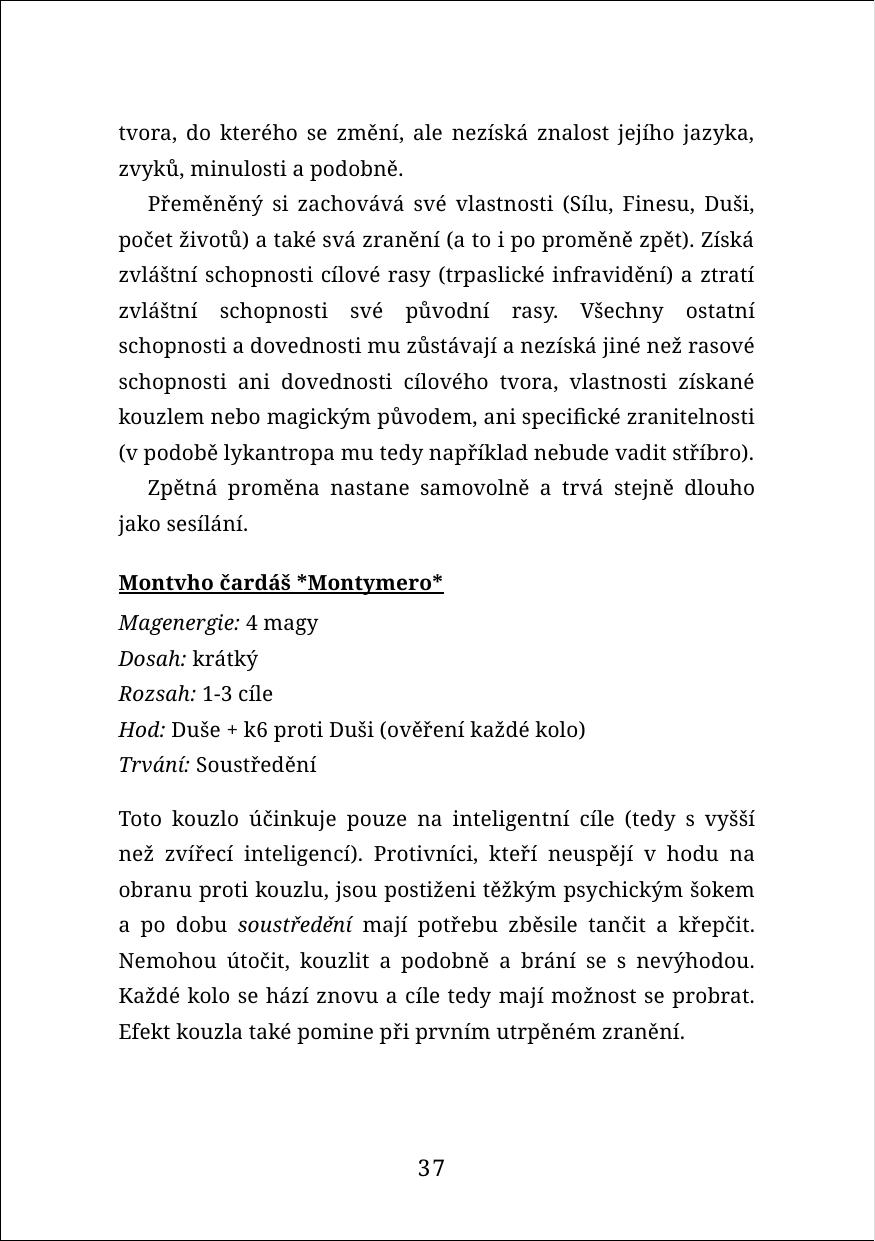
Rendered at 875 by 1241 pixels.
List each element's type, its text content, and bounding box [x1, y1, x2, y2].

text Magenergie: 4 magy Dosah: krátký Rozsah: 1-3 cíle Hod: Duše + k6 proti Duši (ověření každé kolo) Trvání: Soustředění [118, 608, 756, 779]
text tvora, do kterého se změní, ale nezíská znalost jejího jazyka, zvyků, minulosti a podobně. Přeměněný si zachovává své vlastnosti (Sílu, Finesu, Duši, počet životů) a také svá zranění (a to i po proměně zpět). Získá zvláštní schopnosti cílové rasy (trpaslické infravidění) a ztratí zvláštní schopnosti své původní rasy. Všechny ostatní schopnosti a dovednosti mu zůstávají a nezíská jiné než rasové schopnosti ani dovednosti cílového tvora, vlastnosti získané kouzlem nebo magickým původem, ani specifické zranitelnosti (v podobě lykantropa mu tedy například nebude vadit stříbro). Zpětná proměna nastane samovolně a trvá stejně dlouho jako sesílání. [118, 118, 756, 537]
subtitle Montvho čardáš *Montymero* [118, 568, 756, 597]
text Toto kouzlo účinkuje pouze na inteligentní cíle (tedy s vyšší než zvířecí inteligencí). Protivníci, kteří neuspějí v hodu na obranu proti kouzlu, jsou postiženi těžkým psychickým šokem a po dobu soustředění mají potřebu zběsile tančit a křepčit. Nemohou útočit, kouzlit a podobně a brání se s nevýhodou. Každé kolo se hází znovu a cíle tedy mají možnost se probrat. Efekt kouzla také pomine při prvním utrpěném zranění. [118, 804, 756, 1045]
